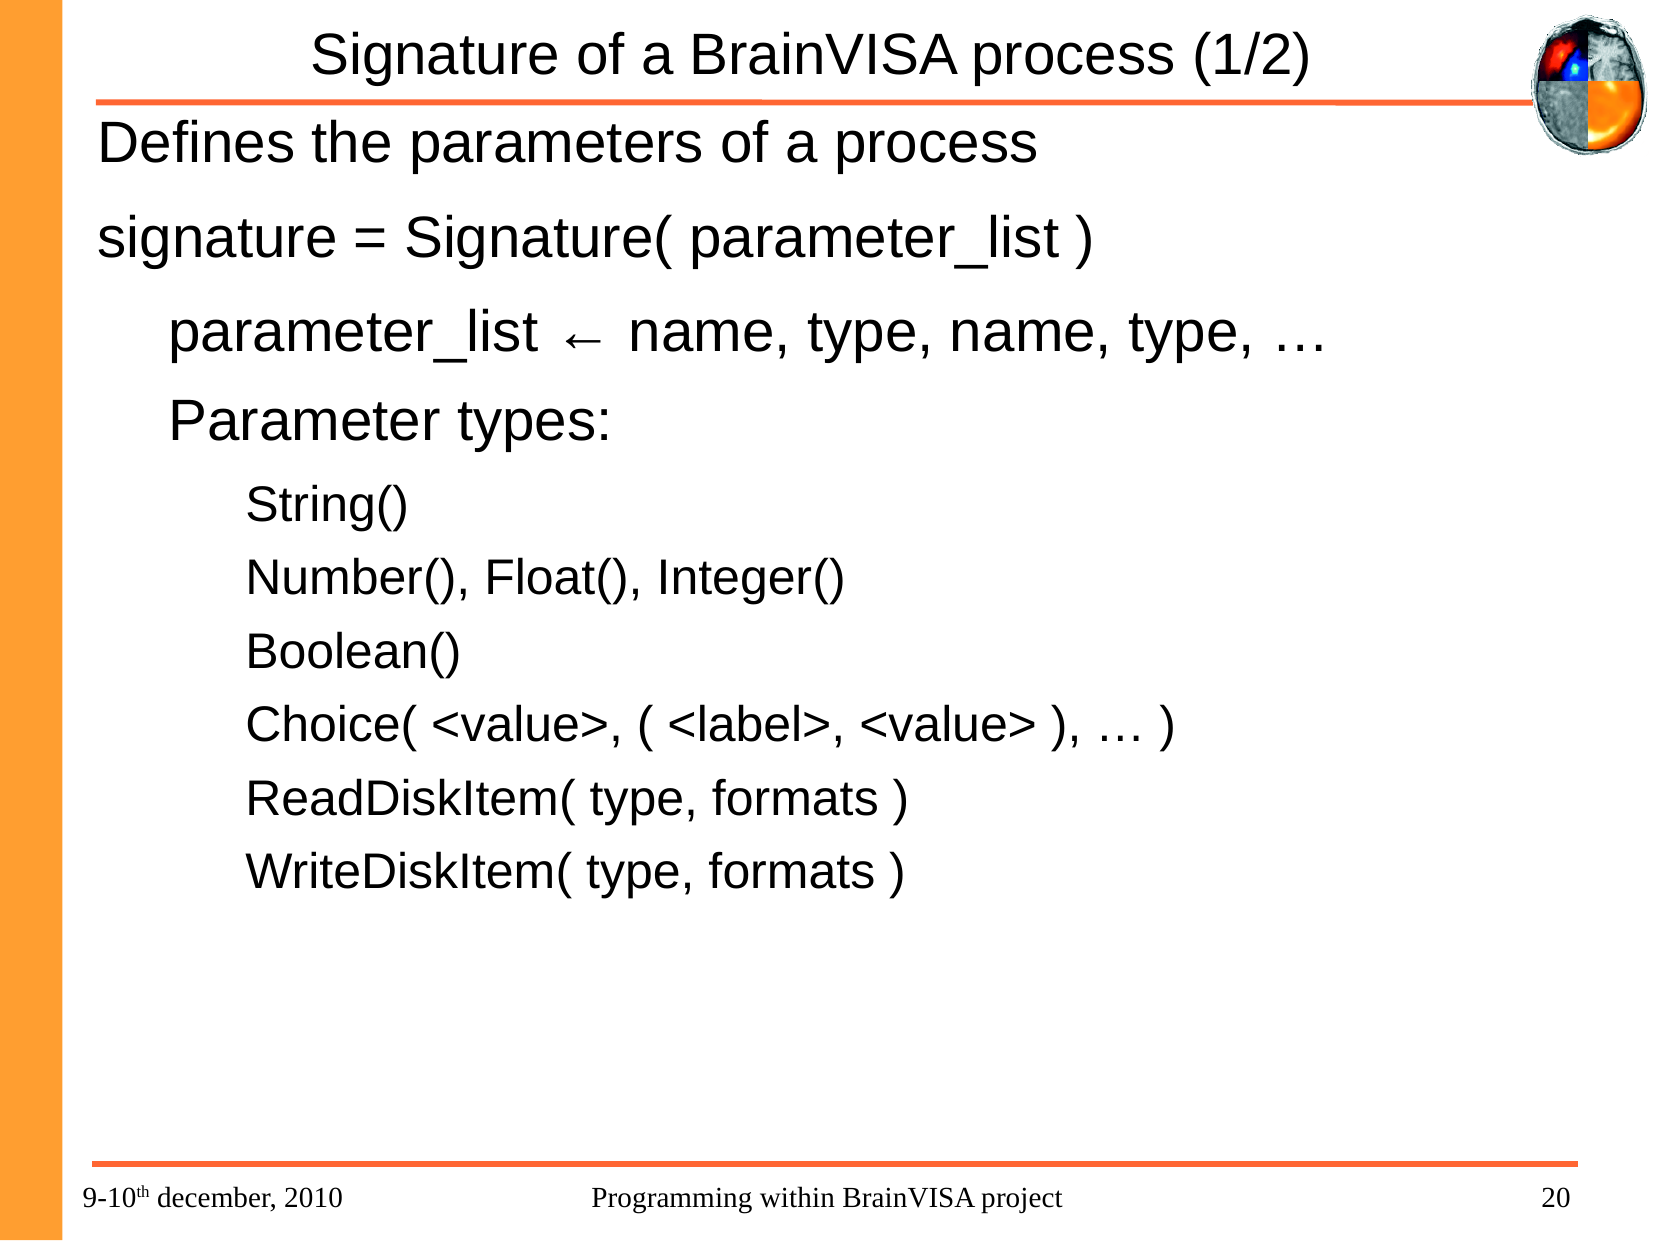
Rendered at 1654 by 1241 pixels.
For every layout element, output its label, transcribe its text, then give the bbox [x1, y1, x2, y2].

title Signature of a BrainVISA process (1/2) [88, 21, 1536, 87]
picture [1530, 14, 1649, 157]
list Defines the parameters of a process signature = Signature( parameter_list ) parameter_list ← name, type, name, type, … Parameter types: String() Number(), Float(), Integer() Boolean() Choice( <value>, ( <label>, <value> ), … ) ReadDiskItem( type, formats ) WriteDiskItem( type, formats ) [80, 109, 1569, 1150]
